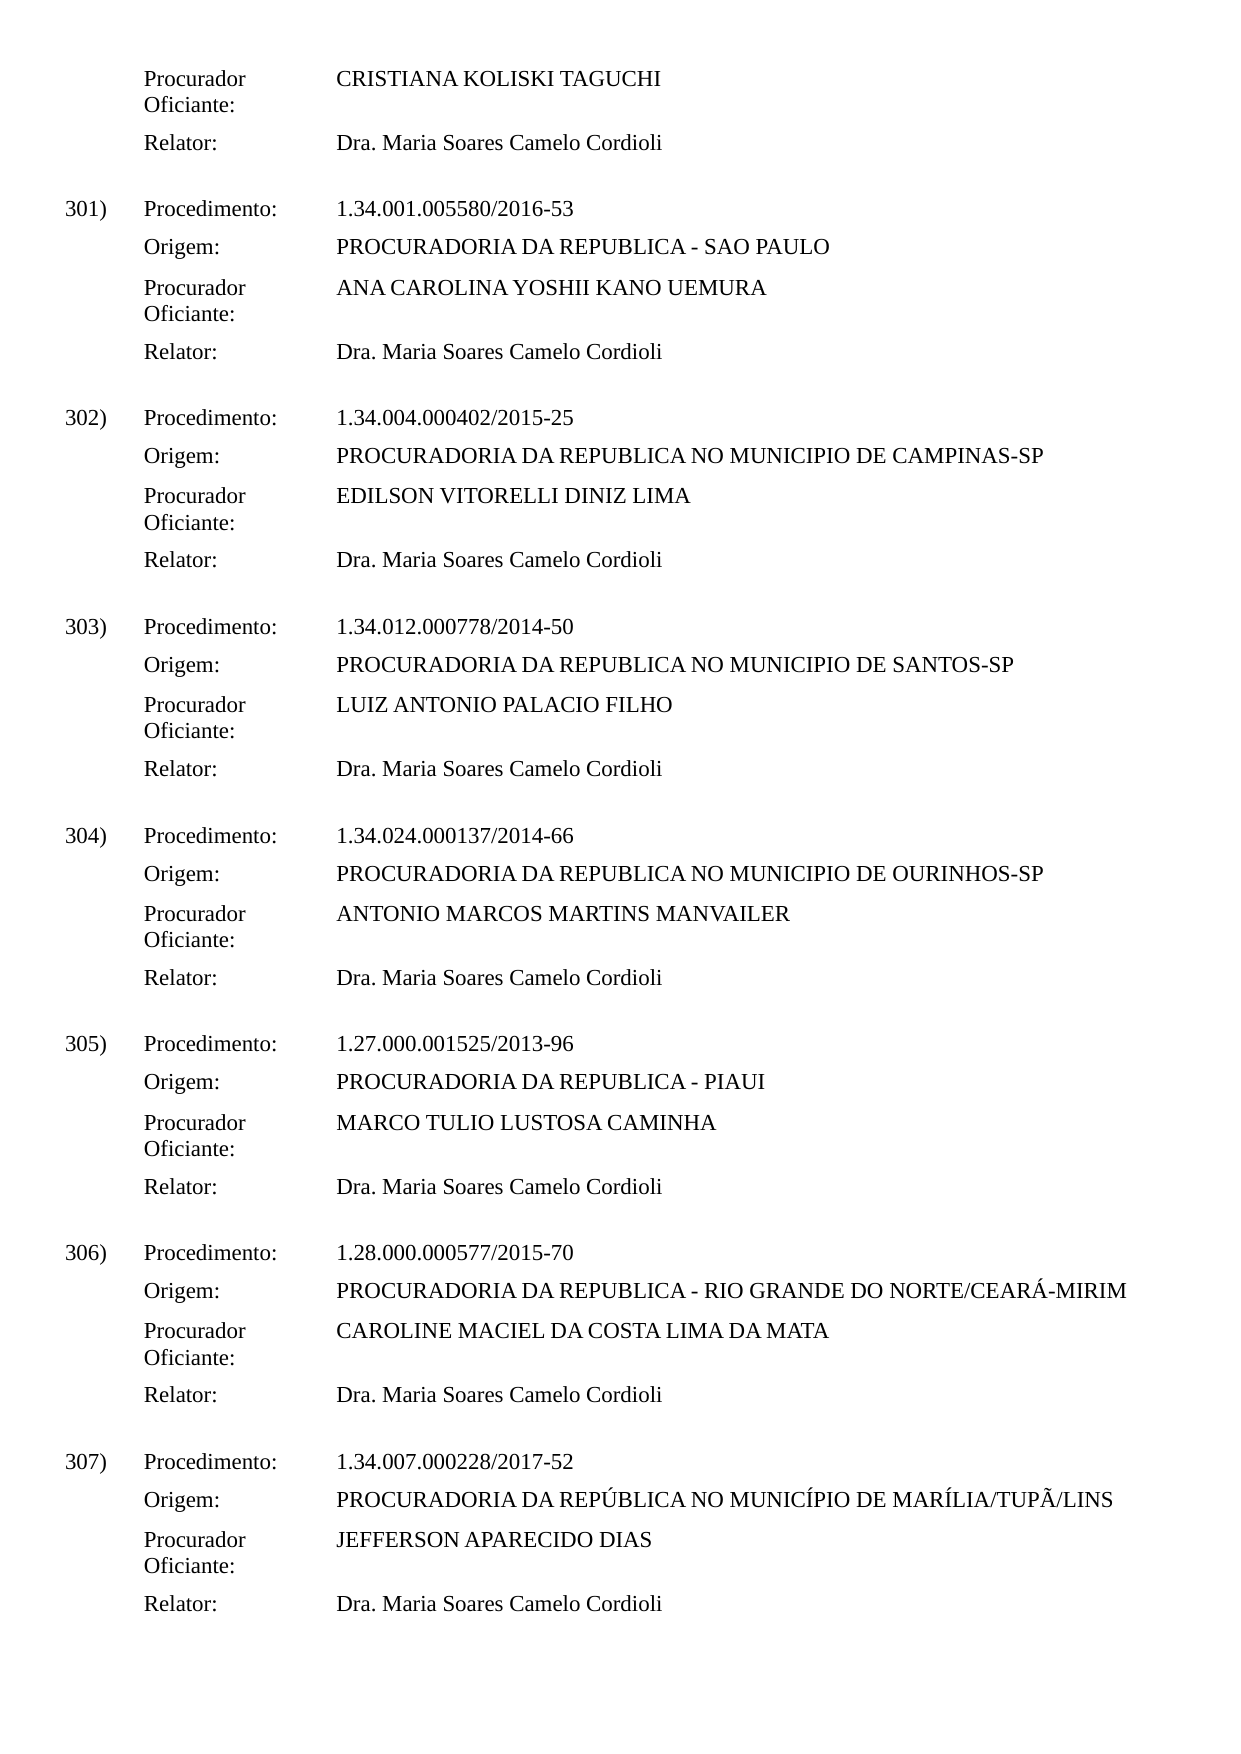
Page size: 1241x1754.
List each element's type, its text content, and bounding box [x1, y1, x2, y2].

table_header Procedimento: [138, 399, 330, 436]
table_cell ANTONIO MARCOS MARTINS MANVAILER [330, 894, 1181, 958]
table_header 1.34.001.005580/2016-53 [330, 190, 1181, 228]
table_cell Dra. Maria Soares Camelo Cordioli [330, 958, 1181, 998]
table_cell Procurador Oficiante: [138, 894, 330, 958]
table_cell [59, 332, 138, 372]
table_cell [59, 1520, 138, 1584]
table_header 302) [59, 399, 138, 436]
table_header Procedimento: [138, 1234, 330, 1271]
table_cell [59, 541, 138, 581]
table_cell Origem: [138, 1480, 330, 1520]
table_cell ANA CAROLINA YOSHII KANO UEMURA [330, 268, 1181, 332]
table_cell Origem: [138, 854, 330, 894]
table_cell JEFFERSON APARECIDO DIAS [330, 1520, 1181, 1584]
table_cell PROCURADORIA DA REPUBLICA NO MUNICIPIO DE OURINHOS-SP [330, 854, 1181, 894]
table_cell [59, 685, 138, 749]
table_cell Origem: [138, 645, 330, 685]
table_cell Relator: [138, 1585, 330, 1625]
table_header Procedimento: [138, 190, 330, 228]
table_cell LUIZ ANTONIO PALACIO FILHO [330, 685, 1181, 749]
table_header 1.34.004.000402/2015-25 [330, 399, 1181, 436]
table_header 303) [59, 607, 138, 645]
table_header 306) [59, 1234, 138, 1271]
table_cell [59, 123, 138, 163]
table_header 304) [59, 816, 138, 854]
table_cell Relator: [138, 123, 330, 163]
table_cell Procurador Oficiante: [138, 1312, 330, 1376]
table_cell [59, 477, 138, 541]
table_cell [59, 1063, 138, 1103]
table_cell [59, 436, 138, 477]
table_cell Procurador Oficiante: [138, 268, 330, 332]
table_header Procedimento: [138, 1025, 330, 1063]
table_header 1.28.000.000577/2015-70 [330, 1234, 1181, 1271]
table_cell PROCURADORIA DA REPUBLICA - RIO GRANDE DO NORTE/CEARÁ-MIRIM [330, 1271, 1181, 1312]
table_header Procedimento: [138, 816, 330, 854]
table_cell Origem: [138, 228, 330, 268]
table_cell EDILSON VITORELLI DINIZ LIMA [330, 477, 1181, 541]
table_cell [59, 645, 138, 685]
table_cell MARCO TULIO LUSTOSA CAMINHA [330, 1103, 1181, 1167]
table_cell [59, 1167, 138, 1207]
table_cell [59, 854, 138, 894]
table_cell PROCURADORIA DA REPUBLICA - SAO PAULO [330, 228, 1181, 268]
table_header 1.34.024.000137/2014-66 [330, 816, 1181, 854]
table_cell [59, 228, 138, 268]
table_cell Relator: [138, 332, 330, 372]
table_cell Dra. Maria Soares Camelo Cordioli [330, 1585, 1181, 1625]
table_header Procedimento: [138, 607, 330, 645]
table_cell [59, 1271, 138, 1312]
table_cell Dra. Maria Soares Camelo Cordioli [330, 1167, 1181, 1207]
table_cell PROCURADORIA DA REPUBLICA NO MUNICIPIO DE CAMPINAS-SP [330, 436, 1181, 477]
table_cell Relator: [138, 1167, 330, 1207]
table_cell CAROLINE MACIEL DA COSTA LIMA DA MATA [330, 1312, 1181, 1376]
table_cell PROCURADORIA DA REPUBLICA - PIAUI [330, 1063, 1181, 1103]
table_cell [59, 750, 138, 790]
table_cell Dra. Maria Soares Camelo Cordioli [330, 123, 1181, 163]
table_cell [59, 958, 138, 998]
table_cell Origem: [138, 436, 330, 477]
table_header 1.34.007.000228/2017-52 [330, 1442, 1181, 1480]
table_cell [59, 894, 138, 958]
table_cell [59, 59, 138, 123]
table_header 305) [59, 1025, 138, 1063]
table_cell Procurador Oficiante: [138, 1520, 330, 1584]
table_cell Dra. Maria Soares Camelo Cordioli [330, 332, 1181, 372]
table_cell [59, 1376, 138, 1416]
table_header 1.34.012.000778/2014-50 [330, 607, 1181, 645]
table_cell Relator: [138, 541, 330, 581]
table_cell Procurador Oficiante: [138, 1103, 330, 1167]
table_cell Relator: [138, 1376, 330, 1416]
table_header 1.27.000.001525/2013-96 [330, 1025, 1181, 1063]
table_cell [59, 1312, 138, 1376]
table_cell PROCURADORIA DA REPÚBLICA NO MUNICÍPIO DE MARÍLIA/TUPÃ/LINS [330, 1480, 1181, 1520]
table_cell CRISTIANA KOLISKI TAGUCHI [330, 59, 1181, 123]
table_cell Relator: [138, 958, 330, 998]
table_cell Dra. Maria Soares Camelo Cordioli [330, 750, 1181, 790]
table_cell Relator: [138, 750, 330, 790]
table_header 301) [59, 190, 138, 228]
table_cell [59, 1585, 138, 1625]
table_cell Origem: [138, 1063, 330, 1103]
table_cell Procurador Oficiante: [138, 685, 330, 749]
table_cell Dra. Maria Soares Camelo Cordioli [330, 1376, 1181, 1416]
table_cell Procurador Oficiante: [138, 477, 330, 541]
table_cell Origem: [138, 1271, 330, 1312]
table_cell [59, 1480, 138, 1520]
table_cell [59, 1103, 138, 1167]
table_cell Dra. Maria Soares Camelo Cordioli [330, 541, 1181, 581]
table_cell PROCURADORIA DA REPUBLICA NO MUNICIPIO DE SANTOS-SP [330, 645, 1181, 685]
table_cell [59, 268, 138, 332]
table_header Procedimento: [138, 1442, 330, 1480]
table_cell Procurador Oficiante: [138, 59, 330, 123]
table_header 307) [59, 1442, 138, 1480]
